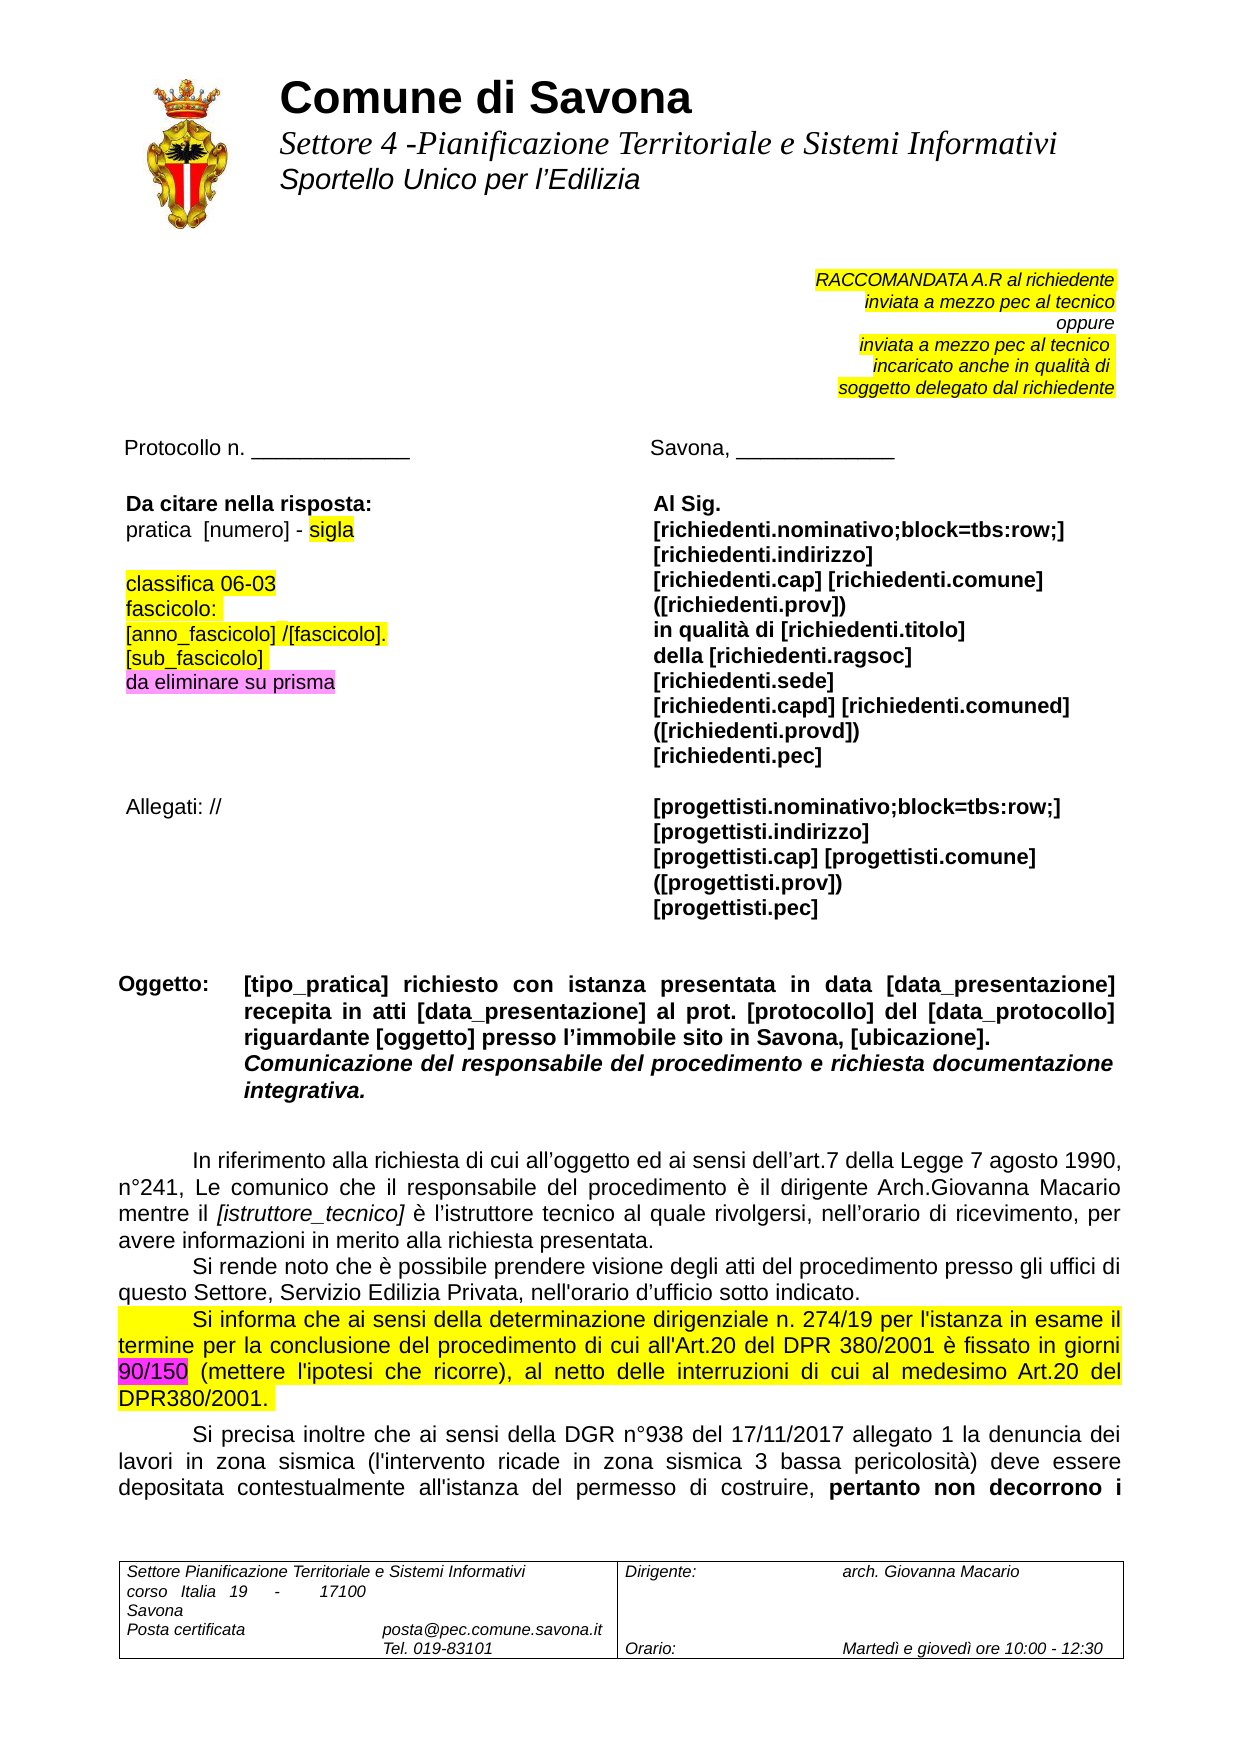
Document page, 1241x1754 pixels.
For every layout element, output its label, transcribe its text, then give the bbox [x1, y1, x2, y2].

table_cell [451, 794, 646, 946]
table_cell Protocollo n. _____________ [118, 429, 644, 466]
table_header [451, 491, 646, 794]
text Si rende noto che è possibile prendere visione degli atti del procedimento presso gli uffici di questo Settore, Servizio Edilizia Privata, nell'orario d’ufficio sotto indicato. [118, 1253, 1122, 1306]
picture [125, 79, 249, 229]
table_header Oggetto: [111, 971, 236, 1103]
table_header [118, 263, 644, 429]
text In riferimento alla richiesta di cui all’oggetto ed ai sensi dell’art.7 della Legge 7 agosto 1990, n°241, Le comunico che il responsabile del procedimento è il dirigente Arch.Giovanna Macario mentre il [istruttore_tecnico] è l’istruttore tecnico al quale rivolgersi, nell’orario di ricevimento, per avere informazioni in merito alla richiesta presentata. [118, 1147, 1122, 1253]
table_cell [progettisti.nominativo;block=tbs:row;] [progettisti.indirizzo] [progettisti.cap] [progettisti.comune] ([progettisti.prov]) [progettisti.pec] [646, 794, 1119, 946]
table_header RACCOMANDATA A.R al richiedente inviata a mezzo pec al tecnico oppure inviata a mezzo pec al tecnico incaricato anche in qualità di soggetto delegato dal richiedente [644, 263, 1122, 429]
table_cell Savona, _____________ [644, 429, 1122, 466]
table_header Al Sig. [richiedenti.nominativo;block=tbs:row;] [richiedenti.indirizzo] [richiedenti.cap] [richiedenti.comune] ([richiedenti.prov]) in qualità di [richiedenti.titolo] della [richiedenti.ragsoc] [richiedenti.sede] [richiedenti.capd] [richiedenti.comuned] ([richiedenti.provd]) [richiedenti.pec] [646, 491, 1119, 794]
table_header [tipo_pratica] richiesto con istanza presentata in data [data_presentazione] recepita in atti [data_presentazione] al prot. [protocollo] del [data_protocollo] riguardante [oggetto] presso l’immobile sito in Savona, [ubicazione]. Comunicazione del responsabile del procedimento e richiesta documentazione integrativa. [236, 971, 1123, 1103]
table_cell Allegati: // [118, 794, 451, 946]
text Si precisa inoltre che ai sensi della DGR n°938 del 17/11/2017 allegato 1 la denuncia dei lavori in zona sismica (l'intervento ricade in zona sismica 3 bassa pericolosità) deve essere depositata contestualmente all'istanza del permesso di costruire, pertanto non decorrono i [118, 1421, 1122, 1501]
text Si informa che ai sensi della determinazione dirigenziale n. 274/19 per l'istanza in esame il termine per la conclusione del procedimento di cui all'Art.20 del DPR 380/2001 è fissato in giorni 90/150 (mettere l'ipotesi che ricorre), al netto delle interruzioni di cui al medesimo Art.20 del DPR380/2001. [118, 1306, 1122, 1411]
table_header Da citare nella risposta: pratica [numero] - sigla classifica 06-03 fascicolo: [anno_fascicolo] /[fascicolo].[sub_fascicolo] da eliminare su prisma [118, 491, 451, 794]
